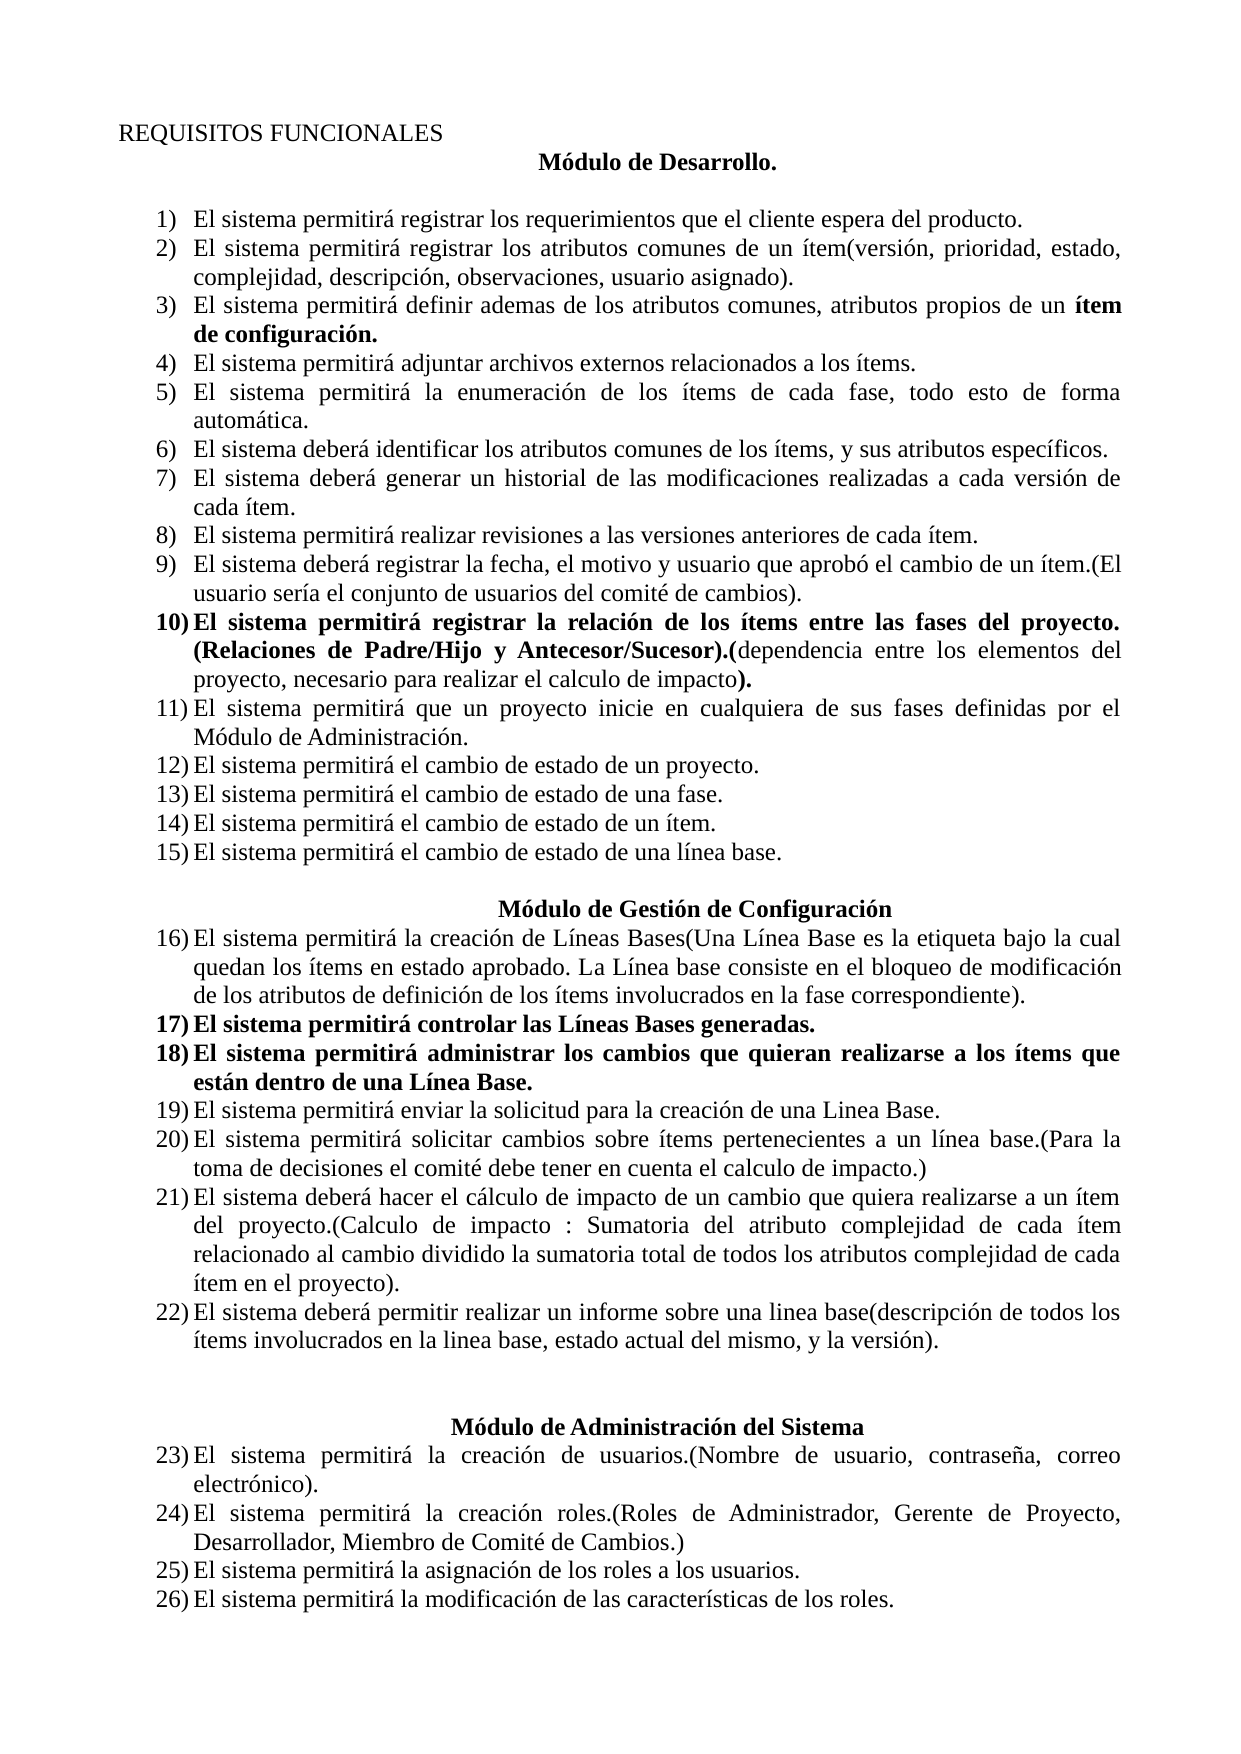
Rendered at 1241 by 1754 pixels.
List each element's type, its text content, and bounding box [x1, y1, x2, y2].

list El sistema deberá registrar la fecha, el motivo y usuario que aprobó el cambio de un ítem.(El usuario sería el conjunto de usuarios del comité de cambios). [156, 549, 1122, 607]
list El sistema permitirá realizar revisiones a las versiones anteriores de cada ítem. [156, 521, 1122, 549]
list El sistema deberá generar un historial de las modificaciones realizadas a cada versión de cada ítem. [156, 463, 1122, 521]
list Módulo de Desarrollo. [156, 147, 1122, 176]
list El sistema permitirá el cambio de estado de un ítem. [156, 808, 1122, 837]
list El sistema permitirá registrar los atributos comunes de un ítem(versión, prioridad, estado, complejidad, descripción, observaciones, usuario asignado). [156, 233, 1122, 291]
text REQUISITOS FUNCIONALES [118, 118, 1122, 147]
list El sistema permitirá la creación de Líneas Bases(Una Línea Base es la etiqueta bajo la cual quedan los ítems en estado aprobado. La Línea base consiste en el bloqueo de modificación de los atributos de definición de los ítems involucrados en la fase correspondiente). [156, 923, 1122, 1009]
list El sistema permitirá adjuntar archivos externos relacionados a los ítems. [156, 348, 1122, 377]
list El sistema permitirá la creación roles.(Roles de Administrador, Gerente de Proyecto, Desarrollador, Miembro de Comité de Cambios.) [156, 1498, 1122, 1556]
list El sistema permitirá el cambio de estado de una fase. [156, 779, 1122, 808]
list El sistema permitirá la asignación de los roles a los usuarios. [156, 1556, 1122, 1584]
list Módulo de Administración del Sistema [156, 1412, 1122, 1441]
list El sistema permitirá registrar los requerimientos que el cliente espera del producto. [156, 204, 1122, 233]
list El sistema permitirá la modificación de las características de los roles. [156, 1584, 1122, 1613]
list El sistema permitirá enviar la solicitud para la creación de una Linea Base. [156, 1096, 1122, 1124]
list El sistema permitirá la creación de usuarios.(Nombre de usuario, contraseña, correo electrónico). [156, 1441, 1122, 1498]
list El sistema permitirá que un proyecto inicie en cualquiera de sus fases definidas por el Módulo de Administración. [156, 693, 1122, 751]
list El sistema deberá permitir realizar un informe sobre una linea base(descripción de todos los ítems involucrados en la linea base, estado actual del mismo, y la versión). [156, 1297, 1122, 1354]
list El sistema permitirá el cambio de estado de un proyecto. [156, 751, 1122, 779]
list El sistema permitirá registrar la relación de los ítems entre las fases del proyecto. (Relaciones de Padre/Hijo y Antecesor/Sucesor).(dependencia entre los elementos del proyecto, necesario para realizar el calculo de impacto). [156, 607, 1122, 693]
list El sistema permitirá administrar los cambios que quieran realizarse a los ítems que están dentro de una Línea Base. [156, 1038, 1122, 1096]
list El sistema permitirá la enumeración de los ítems de cada fase, todo esto de forma automática. [156, 377, 1122, 434]
list El sistema permitirá controlar las Líneas Bases generadas. [156, 1009, 1122, 1038]
list El sistema permitirá definir ademas de los atributos comunes, atributos propios de un ítem de configuración. [156, 291, 1122, 348]
list El sistema permitirá solicitar cambios sobre ítems pertenecientes a un línea base.(Para la toma de decisiones el comité debe tener en cuenta el calculo de impacto.) [156, 1124, 1122, 1182]
list El sistema deberá hacer el cálculo de impacto de un cambio que quiera realizarse a un ítem del proyecto.(Calculo de impacto : Sumatoria del atributo complejidad de cada ítem relacionado al cambio dividido la sumatoria total de todos los atributos complejidad de cada ítem en el proyecto). [156, 1182, 1122, 1297]
list Módulo de Gestión de Configuración [231, 894, 1122, 923]
list El sistema deberá identificar los atributos comunes de los ítems, y sus atributos específicos. [156, 434, 1122, 463]
list El sistema permitirá el cambio de estado de una línea base. [156, 837, 1122, 866]
